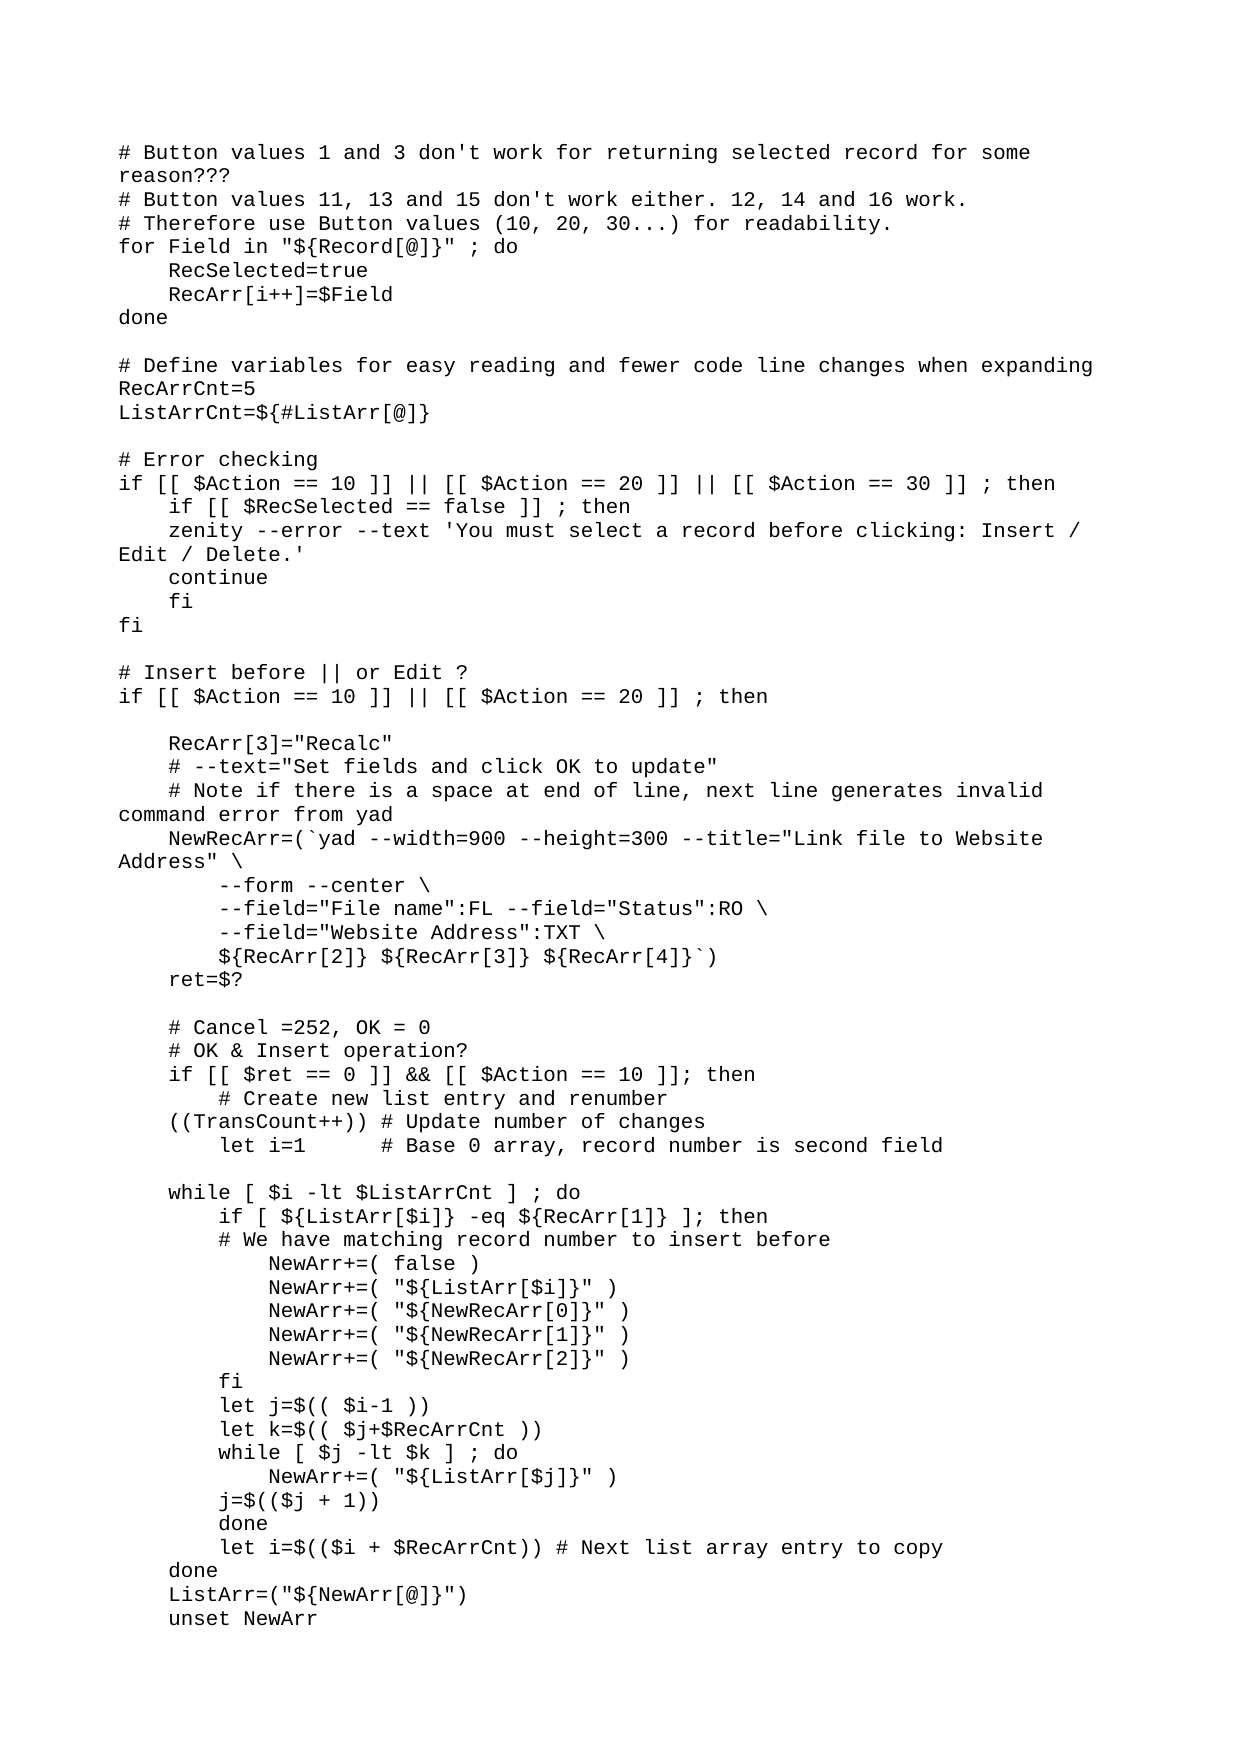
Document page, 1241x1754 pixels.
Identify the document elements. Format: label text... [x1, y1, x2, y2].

text RecArr[3]="Recalc" [118, 733, 1122, 757]
text # Insert before || or Edit ? [118, 662, 1122, 686]
text RecArr[i++]=$Field [118, 284, 1122, 307]
text NewRecArr=(`yad --width=900 --height=300 --title="Link file to Website Address" \ [118, 827, 1122, 875]
text if [ ${ListArr[$i]} -eq ${RecArr[1]} ]; then [118, 1206, 1122, 1229]
text RecSelected=true [118, 260, 1122, 284]
text fi [118, 1371, 1122, 1395]
text unset NewArr [118, 1608, 1122, 1631]
text while [ $j -lt $k ] ; do [118, 1442, 1122, 1466]
text let i=$(($i + $RecArrCnt)) # Next list array entry to copy [118, 1537, 1122, 1561]
text let k=$(( $j+$RecArrCnt )) [118, 1419, 1122, 1442]
text --form --center \ [118, 875, 1122, 898]
text if [[ $Action == 10 ]] || [[ $Action == 20 ]] ; then [118, 686, 1122, 709]
text # Cancel =252, OK = 0 [118, 1017, 1122, 1040]
text j=$(($j + 1)) [118, 1489, 1122, 1513]
text NewArr+=( false ) [118, 1253, 1122, 1277]
text # Error checking [118, 449, 1122, 473]
text ret=$? [118, 969, 1122, 993]
text continue [118, 567, 1122, 591]
text RecArrCnt=5 [118, 378, 1122, 402]
text NewArr+=( "${NewRecArr[1]}" ) [118, 1324, 1122, 1348]
text # Define variables for easy reading and fewer code line changes when expanding [118, 354, 1122, 378]
text ((TransCount++)) # Update number of changes [118, 1111, 1122, 1135]
text fi [118, 591, 1122, 615]
text if [[ $Action == 10 ]] || [[ $Action == 20 ]] || [[ $Action == 30 ]] ; then [118, 473, 1122, 496]
text # Button values 11, 13 and 15 don't work either. 12, 14 and 16 work. [118, 189, 1122, 213]
text done [118, 1561, 1122, 1584]
text for Field in "${Record[@]}" ; do [118, 236, 1122, 260]
text # Therefore use Button values (10, 20, 30...) for readability. [118, 213, 1122, 236]
text # We have matching record number to insert before [118, 1229, 1122, 1253]
text fi [118, 615, 1122, 638]
text # OK & Insert operation? [118, 1040, 1122, 1064]
text --field="File name":FL --field="Status":RO \ [118, 898, 1122, 922]
text if [[ $ret == 0 ]] && [[ $Action == 10 ]]; then [118, 1064, 1122, 1088]
text done [118, 1513, 1122, 1537]
text # --text="Set fields and click OK to update" [118, 757, 1122, 780]
text ListArr=("${NewArr[@]}") [118, 1584, 1122, 1608]
text done [118, 307, 1122, 331]
text NewArr+=( "${ListArr[$j]}" ) [118, 1466, 1122, 1489]
text # Button values 1 and 3 don't work for returning selected record for some reason??? [118, 142, 1122, 189]
text NewArr+=( "${NewRecArr[2]}" ) [118, 1348, 1122, 1371]
text let j=$(( $i-1 )) [118, 1395, 1122, 1419]
text NewArr+=( "${ListArr[$i]}" ) [118, 1277, 1122, 1300]
text while [ $i -lt $ListArrCnt ] ; do [118, 1182, 1122, 1206]
text # Create new list entry and renumber [118, 1088, 1122, 1111]
text ${RecArr[2]} ${RecArr[3]} ${RecArr[4]}`) [118, 946, 1122, 969]
text let i=1 # Base 0 array, record number is second field [118, 1135, 1122, 1158]
text ListArrCnt=${#ListArr[@]} [118, 402, 1122, 426]
text NewArr+=( "${NewRecArr[0]}" ) [118, 1300, 1122, 1324]
text if [[ $RecSelected == false ]] ; then [118, 496, 1122, 520]
text --field="Website Address":TXT \ [118, 922, 1122, 946]
text zenity --error --text 'You must select a record before clicking: Insert / Edit / Delete.' [118, 520, 1122, 567]
text # Note if there is a space at end of line, next line generates invalid command error from yad [118, 780, 1122, 827]
